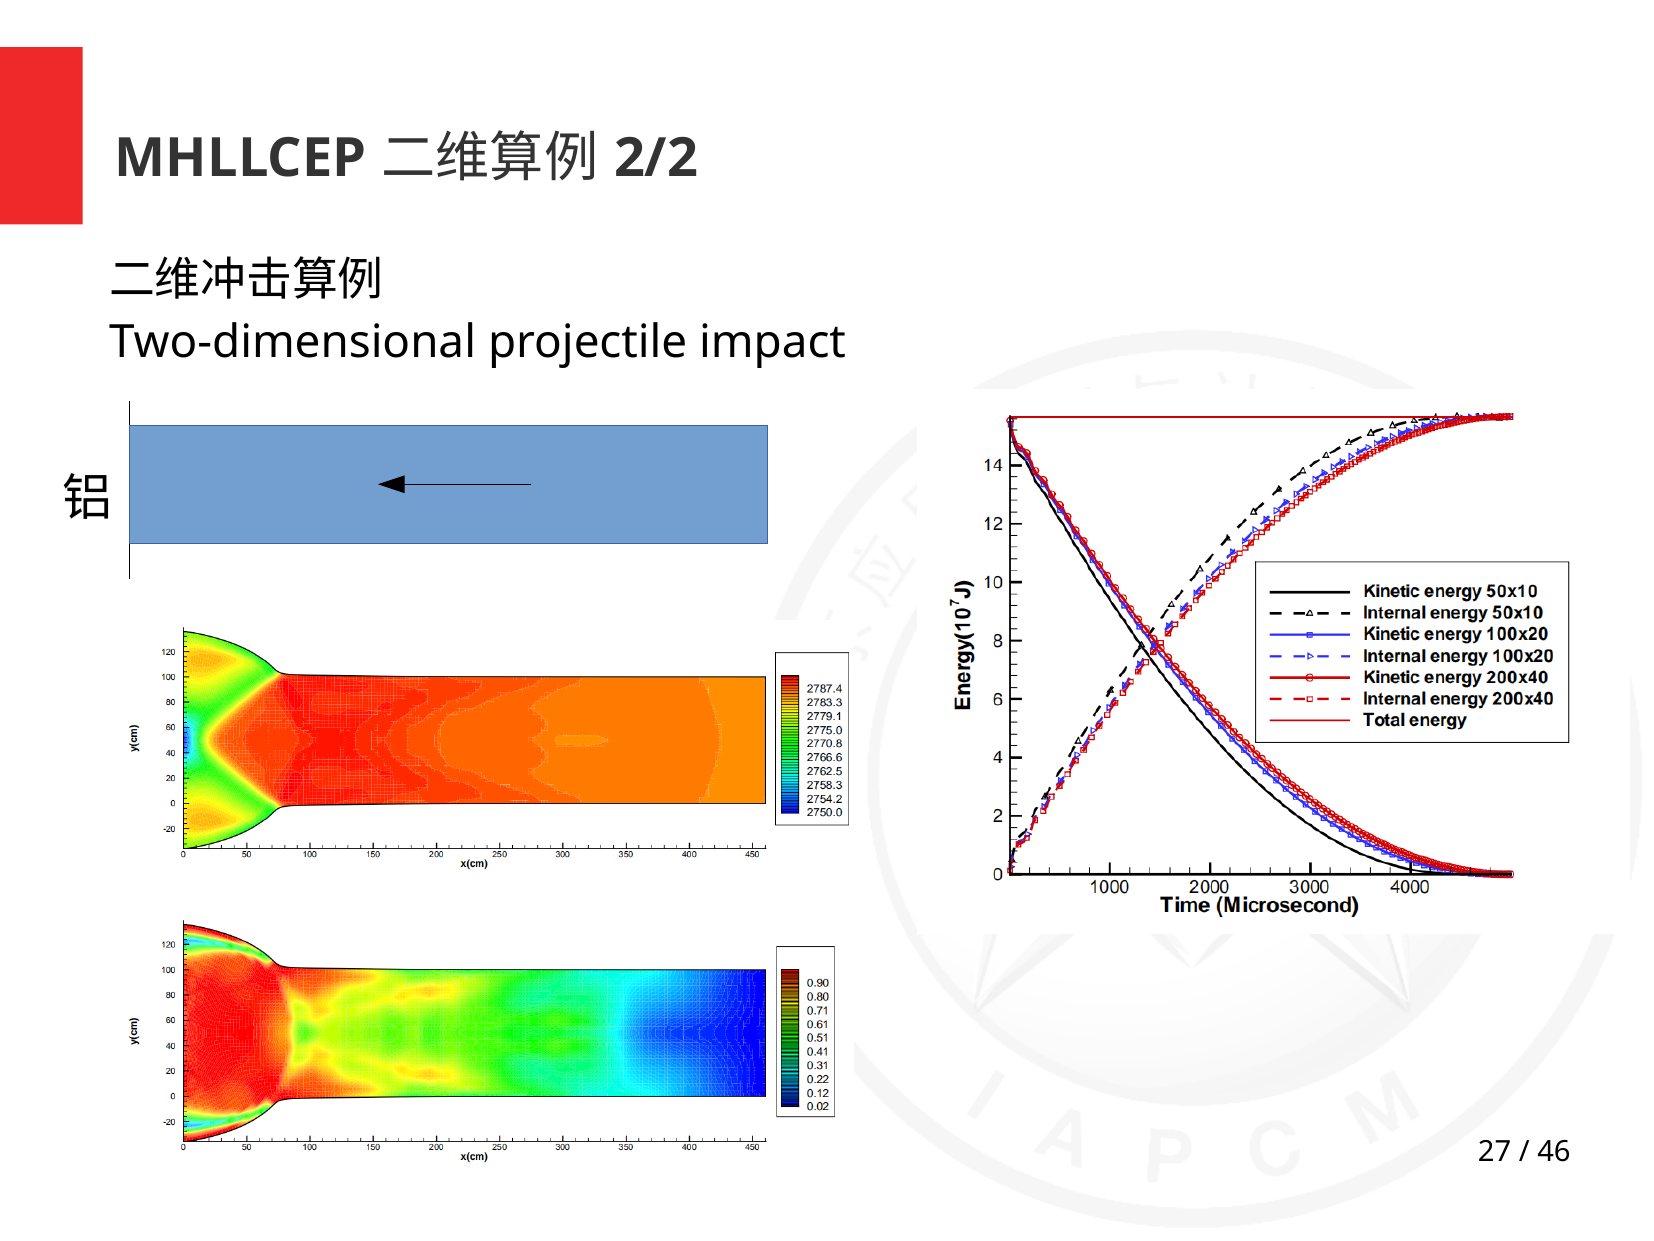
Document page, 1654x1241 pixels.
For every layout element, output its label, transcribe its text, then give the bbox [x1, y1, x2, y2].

picture [106, 321, 1654, 1241]
text_box 铝 [47, 449, 237, 520]
text_box 二维冲击算例 Two-dimensional projectile impact [94, 235, 1382, 402]
text_box [129, 425, 768, 544]
title MHLLCEP二维算例2/2 [114, 49, 1568, 257]
